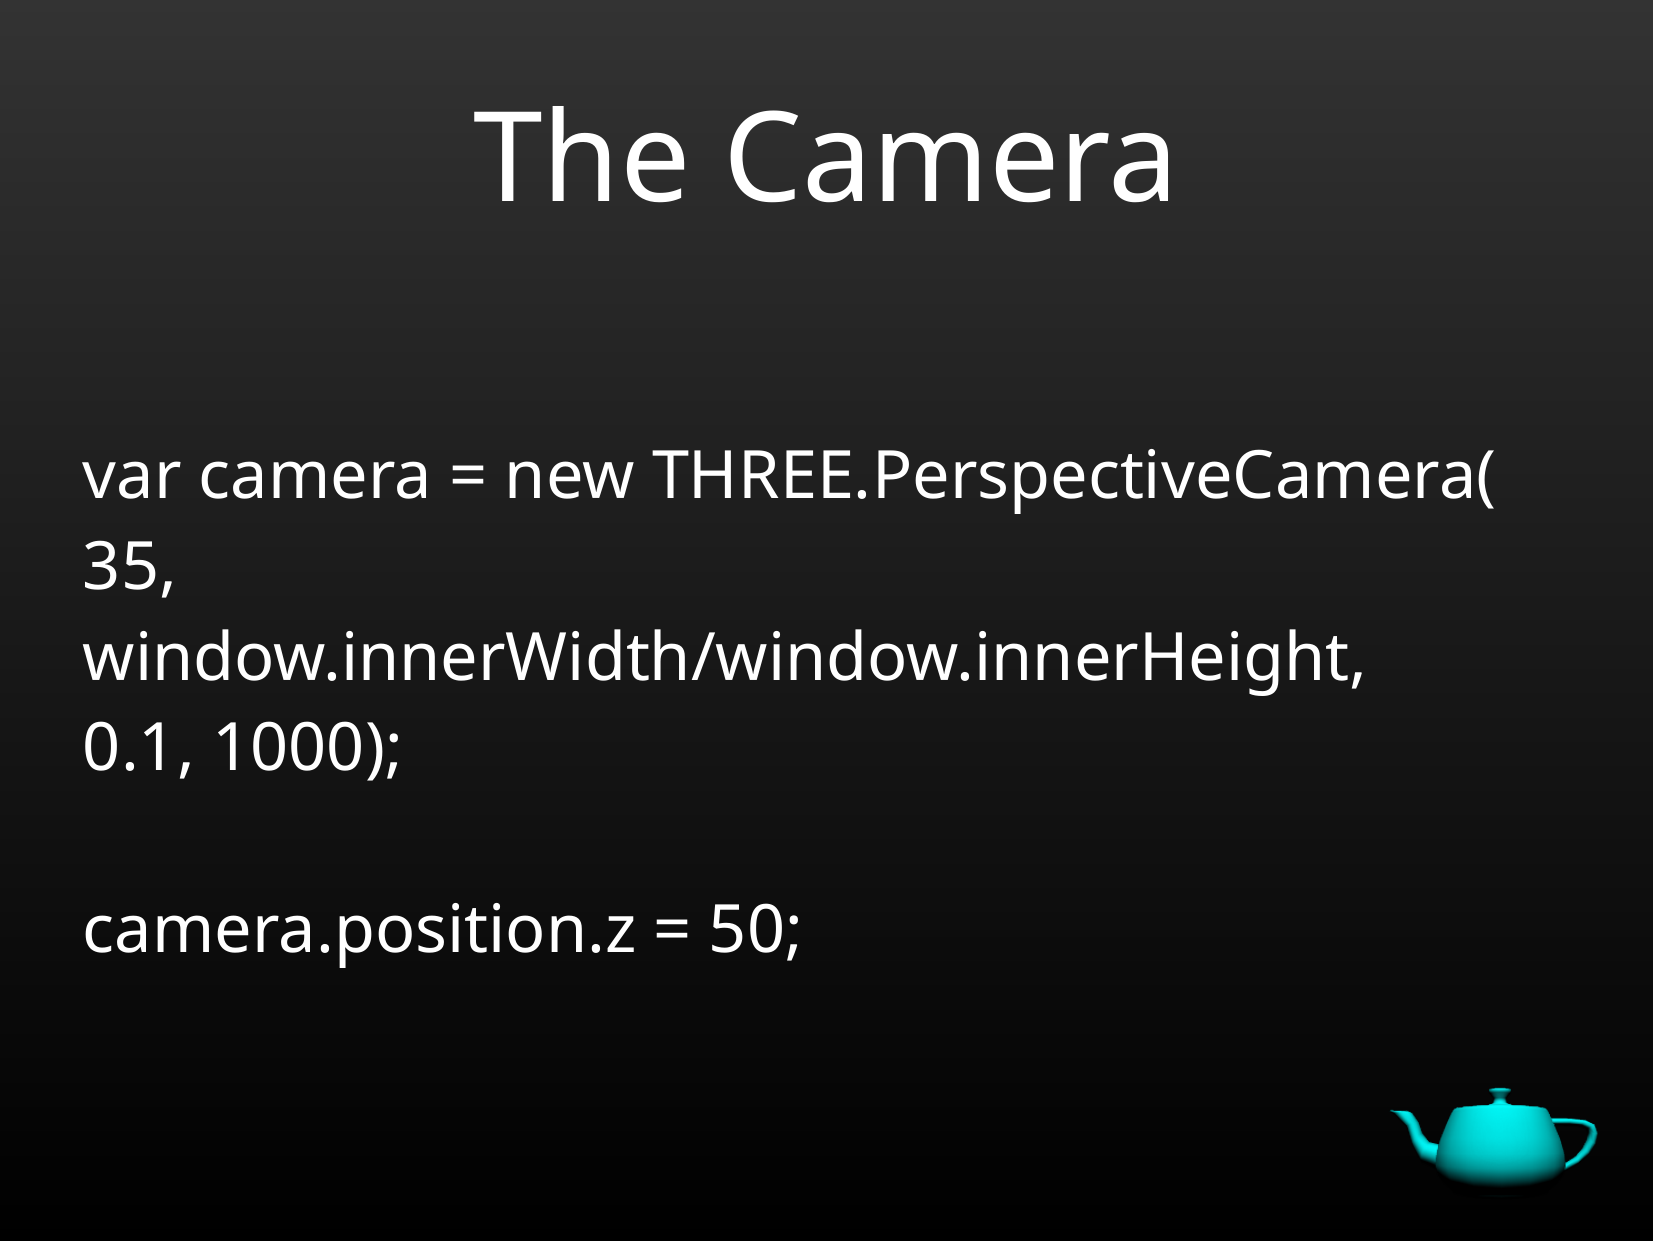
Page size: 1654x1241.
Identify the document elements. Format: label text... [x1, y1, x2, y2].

title The Camera [82, 56, 1571, 250]
picture [1387, 1085, 1600, 1201]
subtitle var camera = new THREE.PerspectiveCamera( 35, window.innerWidth/window.innerHeight, 0.1, 1000); camera.position.z = 50; [82, 297, 1571, 1102]
